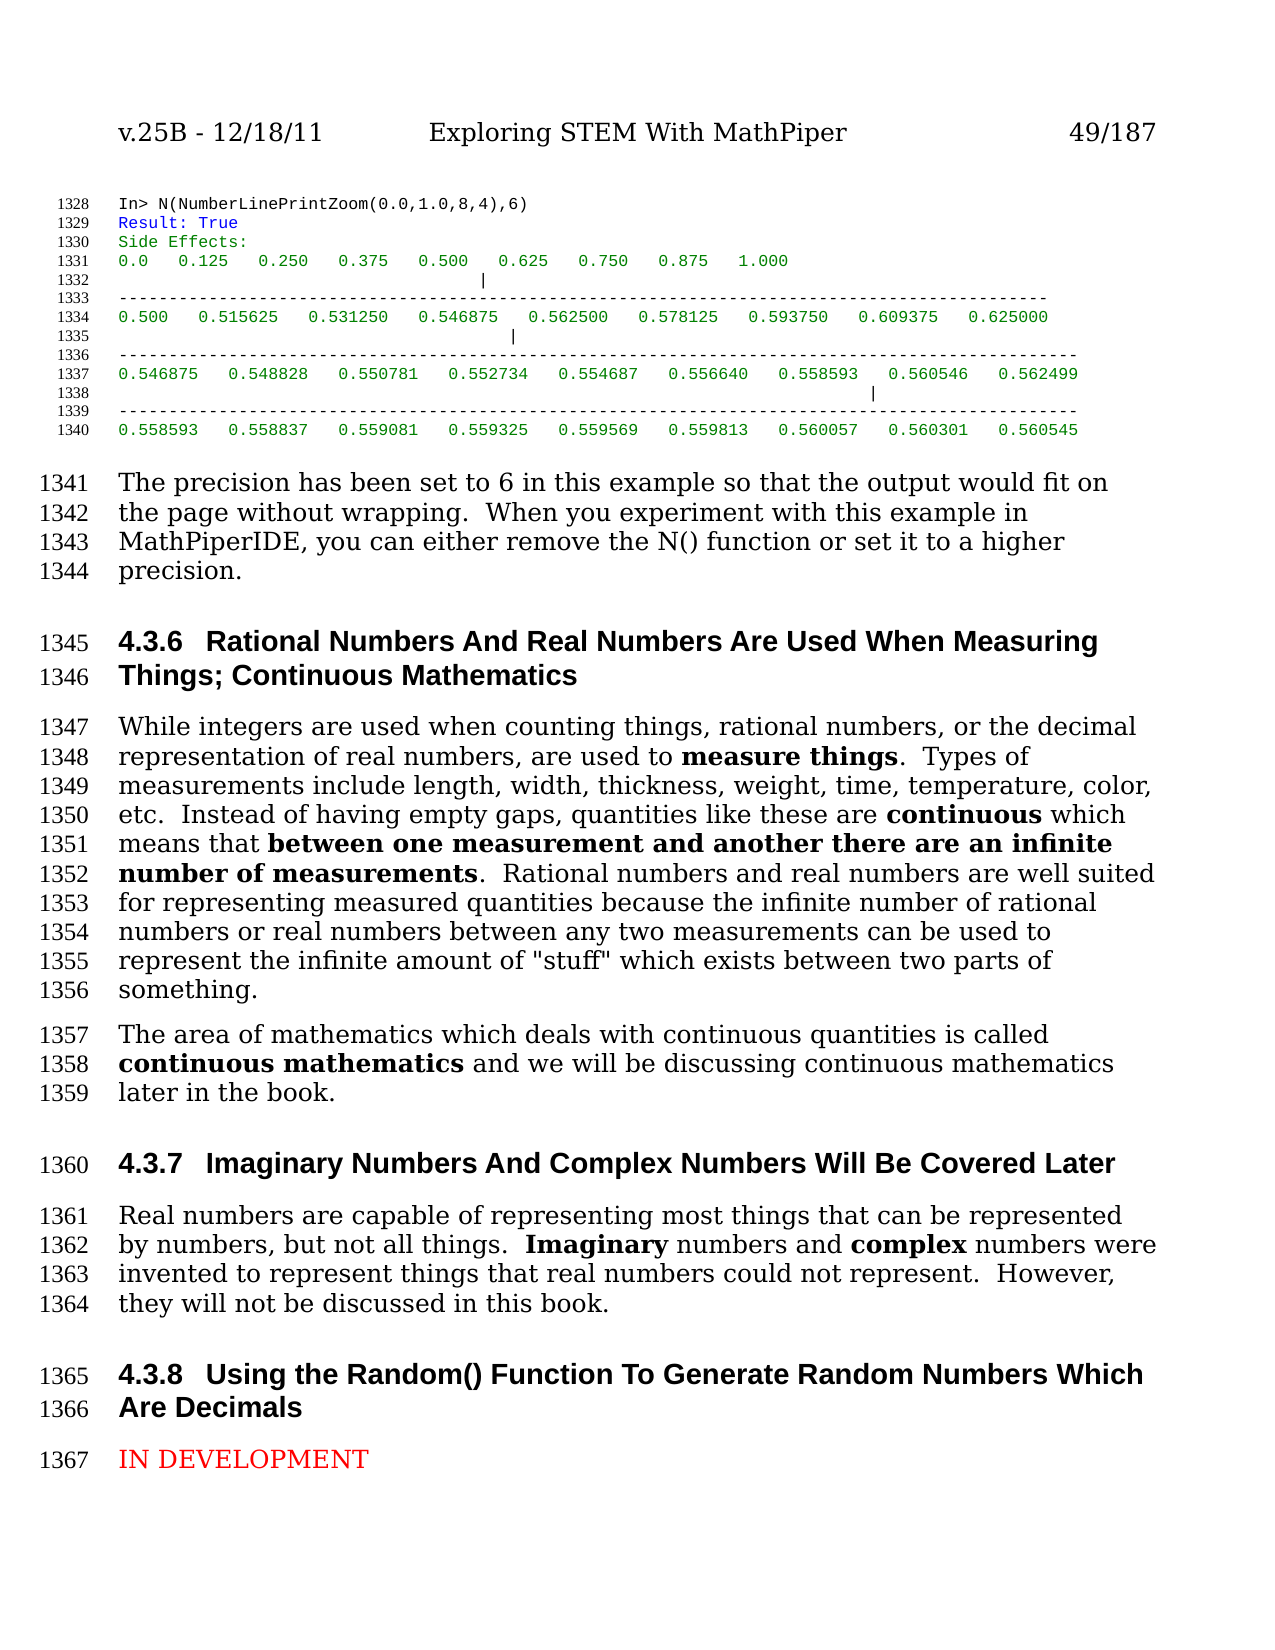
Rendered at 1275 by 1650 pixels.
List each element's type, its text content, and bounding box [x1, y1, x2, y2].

text | [118, 328, 1157, 346]
text ------------------------------------------------------------------------------------------------ [118, 346, 1157, 365]
text The area of mathematics which deals with continuous quantities is called continuous mathematics and we will be discussing continuous mathematics later in the book. [118, 1020, 1157, 1107]
text 0.558593 0.558837 0.559081 0.559325 0.559569 0.559813 0.560057 0.560301 0.560545 [118, 422, 1157, 441]
text The precision has been set to 6 in this example so that the output would fit on the page without wrapping. When you experiment with this example in MathPiperIDE, you can either remove the N() function or set it to a higher precision. [118, 468, 1157, 585]
text In> N(NumberLinePrintZoom(0.0,1.0,8,4),6) [118, 196, 1157, 214]
text Real numbers are capable of representing most things that can be represented by numbers, but not all things. Imaginary numbers and complex numbers were invented to represent things that real numbers could not represent. However, they will not be discussed in this book. [118, 1201, 1157, 1318]
subtitle Imaginary Numbers And Complex Numbers Will Be Covered Later [118, 1147, 1157, 1180]
text 0.0 0.125 0.250 0.375 0.500 0.625 0.750 0.875 1.000 [118, 252, 1157, 271]
subtitle Rational Numbers And Real Numbers Are Used When Measuring Things; Continuous Mathematics [118, 624, 1157, 691]
subtitle Using the Random() Function To Generate Random Numbers Which Are Decimals [118, 1357, 1157, 1424]
text 0.500 0.515625 0.531250 0.546875 0.562500 0.578125 0.593750 0.609375 0.625000 [118, 309, 1157, 328]
text 0.546875 0.548828 0.550781 0.552734 0.554687 0.556640 0.558593 0.560546 0.562499 [118, 365, 1157, 384]
text | [118, 271, 1157, 290]
text | [118, 384, 1157, 403]
text --------------------------------------------------------------------------------------------- [118, 290, 1157, 309]
text ------------------------------------------------------------------------------------------------ [118, 403, 1157, 422]
text IN DEVELOPMENT [118, 1445, 1157, 1474]
text Result: True [118, 214, 1157, 233]
text While integers are used when counting things, rational numbers, or the decimal representation of real numbers, are used to measure things. Types of measurements include length, width, thickness, weight, time, temperature, color, etc. Instead of having empty gaps, quantities like these are continuous which means that between one measurement and another there are an infinite number of measurements. Rational numbers and real numbers are well suited for representing measured quantities because the infinite number of rational numbers or real numbers between any two measurements can be used to represent the infinite amount of "stuff" which exists between two parts of something. [118, 712, 1157, 1005]
text Side Effects: [118, 233, 1157, 252]
